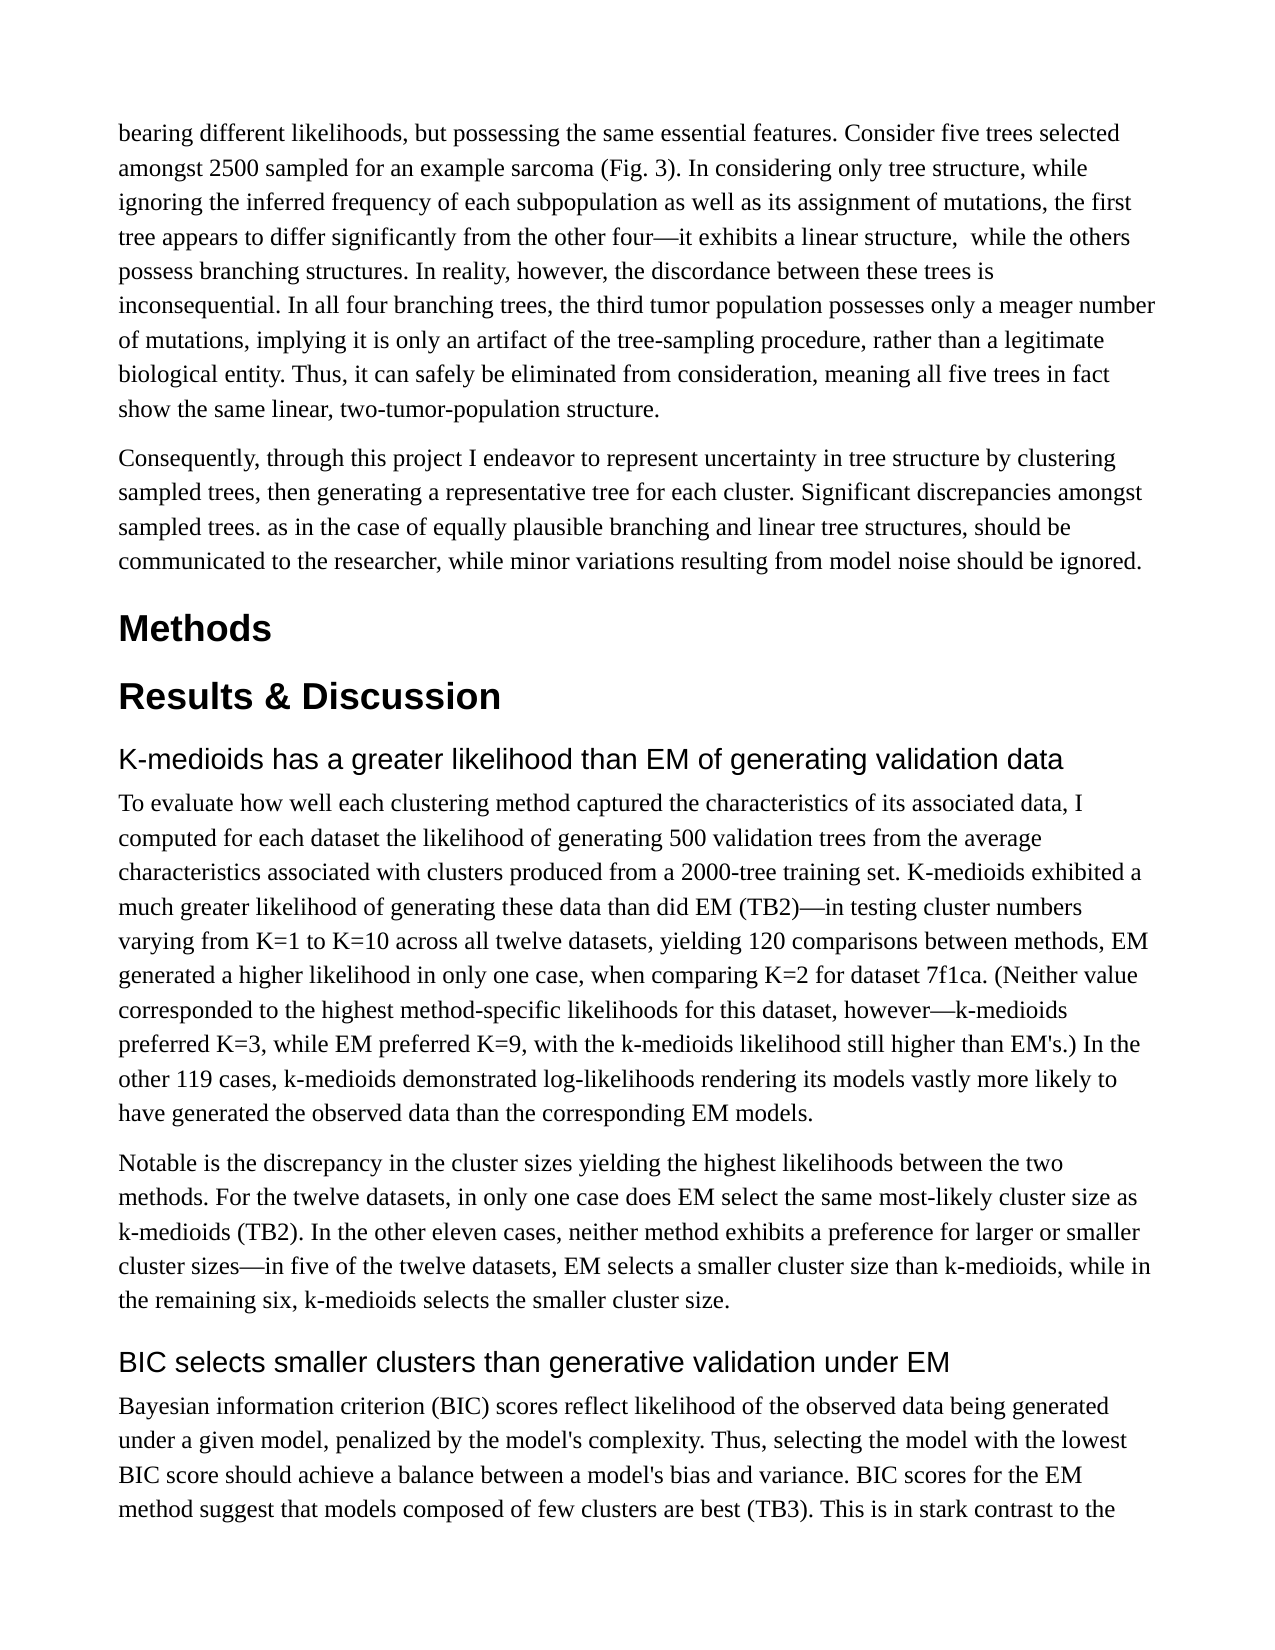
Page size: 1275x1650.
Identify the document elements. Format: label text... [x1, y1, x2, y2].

subtitle K-medioids has a greater likelihood than EM of generating validation data [118, 742, 1157, 776]
text bearing different likelihoods, but possessing the same essential features. Consider five trees selected amongst 2500 sampled for an example sarcoma (Fig. 3). In considering only tree structure, while ignoring the inferred frequency of each subpopulation as well as its assignment of mutations, the first tree appears to differ significantly from the other four—it exhibits a linear structure, while the others possess branching structures. In reality, however, the discordance between these trees is inconsequential. In all four branching trees, the third tumor population possesses only a meager number of mutations, implying it is only an artifact of the tree-sampling procedure, rather than a legitimate biological entity. Thus, it can safely be eliminated from consideration, meaning all five trees in fact show the same linear, two-tumor-population structure. [118, 118, 1157, 423]
text Bayesian information criterion (BIC) scores reflect likelihood of the observed data being generated under a given model, penalized by the model's complexity. Thus, selecting the model with the lowest BIC score should achieve a balance between a model's bias and variance. BIC scores for the EM method suggest that models composed of few clusters are best (TB3). This is in stark contrast to the [118, 1391, 1157, 1523]
text To evaluate how well each clustering method captured the characteristics of its associated data, I computed for each dataset the likelihood of generating 500 validation trees from the average characteristics associated with clusters produced from a 2000-tree training set. K-medioids exhibited a much greater likelihood of generating these data than did EM (TB2)—in testing cluster numbers varying from K=1 to K=10 across all twelve datasets, yielding 120 comparisons between methods, EM generated a higher likelihood in only one case, when comparing K=2 for dataset 7f1ca. (Neither value corresponded to the highest method-specific likelihoods for this dataset, however—k-medioids preferred K=3, while EM preferred K=9, with the k-medioids likelihood still higher than EM's.) In the other 119 cases, k-medioids demonstrated log-likelihoods rendering its models vastly more likely to have generated the observed data than the corresponding EM models. [118, 788, 1157, 1127]
subtitle Methods [118, 606, 1157, 649]
text Notable is the discrepancy in the cluster sizes yielding the highest likelihoods between the two methods. For the twelve datasets, in only one case does EM select the same most-likely cluster size as k-medioids (TB2). In the other eleven cases, neither method exhibits a preference for larger or smaller cluster sizes—in five of the twelve datasets, EM selects a smaller cluster size than k-medioids, while in the remaining six, k-medioids selects the smaller cluster size. [118, 1148, 1157, 1314]
subtitle Results & Discussion [118, 674, 1157, 717]
subtitle BIC selects smaller clusters than generative validation under EM [118, 1345, 1157, 1378]
text Consequently, through this project I endeavor to represent uncertainty in tree structure by clustering sampled trees, then generating a representative tree for each cluster. Significant discrepancies amongst sampled trees. as in the case of equally plausible branching and linear tree structures, should be communicated to the researcher, while minor variations resulting from model noise should be ignored. [118, 443, 1157, 575]
